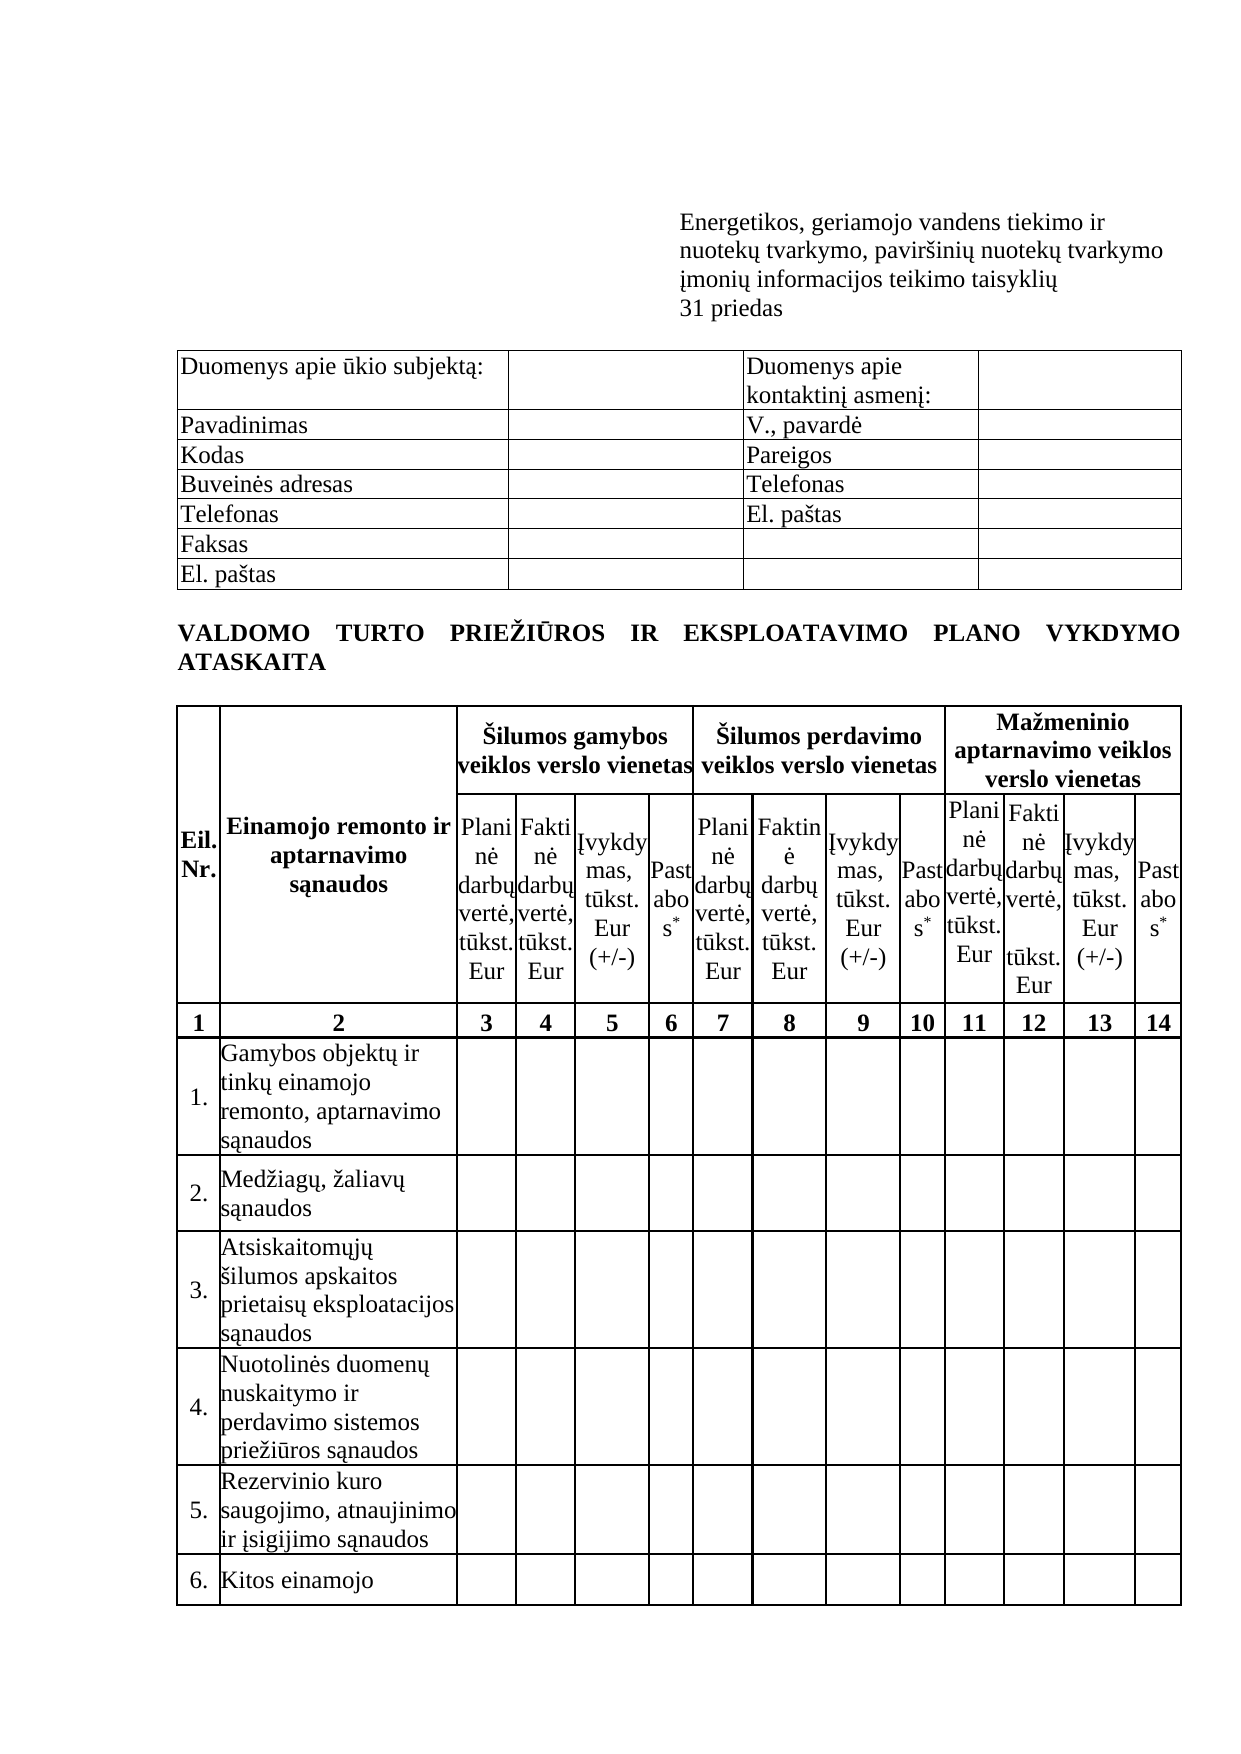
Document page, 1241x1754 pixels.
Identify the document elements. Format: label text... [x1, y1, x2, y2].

table_cell 6. [178, 1555, 219, 1604]
table_header Mažmeninio aptarnavimo veiklos verslo vienetas [946, 707, 1180, 793]
table_cell 11 [946, 1004, 1003, 1036]
table_cell [901, 1466, 944, 1552]
table_cell [458, 1156, 515, 1230]
table_header Einamojo remonto ir aptarnavimo sąnaudos [221, 707, 456, 1002]
table_cell [901, 1039, 944, 1153]
table_cell [979, 529, 1181, 558]
table_header Šilumos perdavimo veiklos verslo vienetas [694, 707, 944, 793]
table_cell [650, 1466, 692, 1552]
table_cell [694, 1466, 751, 1552]
table_cell [754, 1232, 825, 1347]
table_cell [1065, 1156, 1134, 1230]
table_cell [754, 1156, 825, 1230]
table_cell [517, 1555, 574, 1604]
table_cell Gamybos objektų ir tinkų einamojo remonto, aptarnavimo sąnaudos [221, 1039, 456, 1153]
table_cell [458, 1232, 515, 1347]
table_cell [517, 1349, 574, 1464]
table_cell [754, 1349, 825, 1464]
table_cell Pastabos* [901, 795, 944, 1002]
table_cell [979, 470, 1181, 498]
text nuotekų tvarkymo, paviršinių nuotekų tvarkymo [679, 235, 1181, 264]
table_cell Faktinė darbų vertė, tūkst. Eur [1005, 795, 1063, 1002]
table_cell [650, 1232, 692, 1347]
table_cell [1065, 1349, 1134, 1464]
table_cell 1. [178, 1039, 219, 1153]
table_cell [827, 1232, 899, 1347]
table_cell [650, 1039, 692, 1153]
table_cell [901, 1349, 944, 1464]
text Energetikos, geriamojo vandens tiekimo ir [679, 207, 1181, 235]
table_cell [458, 1039, 515, 1153]
table_cell Planinė darbų vertė, tūkst. Eur [946, 795, 1003, 1002]
table_cell [827, 1555, 899, 1604]
table_cell [509, 470, 743, 498]
table_cell [576, 1232, 648, 1347]
table_cell [694, 1039, 751, 1153]
table_cell 8 [754, 1004, 825, 1036]
table_cell [1005, 1156, 1063, 1230]
table_cell [979, 410, 1181, 439]
table_cell 10 [901, 1004, 944, 1036]
table_cell [946, 1466, 1003, 1552]
table_cell [827, 1039, 899, 1153]
table_cell [1136, 1156, 1180, 1230]
table_cell 9 [827, 1004, 899, 1036]
table_cell [650, 1156, 692, 1230]
table_cell Planinė darbų vertė, tūkst. Eur [694, 795, 751, 1002]
table_cell [458, 1349, 515, 1464]
table_cell Planinė darbų vertė, tūkst. Eur [458, 795, 515, 1002]
table_cell [901, 1232, 944, 1347]
table_cell [509, 559, 743, 589]
table_cell Įvykdymas, tūkst. Eur (+/-) [576, 795, 648, 1002]
table_cell El. paštas [178, 559, 508, 589]
table_cell Telefonas [744, 470, 978, 498]
table_cell [901, 1156, 944, 1230]
table_cell [576, 1349, 648, 1464]
table_cell Įvykdymas, tūkst. Eur (+/-) [1065, 795, 1134, 1002]
table_cell 1 [178, 1004, 219, 1036]
table_cell [754, 1466, 825, 1552]
table_cell [694, 1232, 751, 1347]
table_cell [458, 1466, 515, 1552]
text VALDOMO TURTO PRIEŽIŪROS IR EKSPLOATAVIMO PLANO VYKDYMO ATASKAITA [177, 618, 1181, 676]
table_cell [694, 1555, 751, 1604]
table_cell Kodas [178, 440, 508, 468]
table_cell [1136, 1555, 1180, 1604]
table_cell [517, 1039, 574, 1153]
table_cell 2. [178, 1156, 219, 1230]
table_cell [650, 1349, 692, 1464]
table_cell [509, 440, 743, 468]
table_cell [576, 1555, 648, 1604]
table_cell [979, 499, 1181, 528]
table_cell 3. [178, 1232, 219, 1347]
table_cell [1136, 1039, 1180, 1153]
table_header Duomenys apie ūkio subjektą: [178, 351, 508, 409]
table_cell [754, 1039, 825, 1153]
text įmonių informacijos teikimo taisyklių [679, 264, 1181, 293]
table_header Šilumos gamybos veiklos verslo vienetas [458, 707, 692, 793]
table_header [509, 351, 743, 409]
table_cell [1005, 1555, 1063, 1604]
table_cell [517, 1156, 574, 1230]
table_cell Nuotolinės duomenų nuskaitymo ir perdavimo sistemos priežiūros sąnaudos [221, 1349, 456, 1464]
table_cell [1005, 1232, 1063, 1347]
table_cell [1005, 1039, 1063, 1153]
table_cell [509, 499, 743, 528]
table_cell Faktinė darbų vertė, tūkst. Eur [517, 795, 574, 1002]
table_header [979, 351, 1181, 409]
table_cell 14 [1136, 1004, 1180, 1036]
table_cell 12 [1005, 1004, 1063, 1036]
table_cell [1065, 1555, 1134, 1604]
table_cell [827, 1349, 899, 1464]
text 31 priedas [679, 293, 1181, 322]
table_cell [694, 1156, 751, 1230]
table_cell Medžiagų, žaliavų sąnaudos [221, 1156, 456, 1230]
table_cell Buveinės adresas [178, 470, 508, 498]
table_cell Įvykdymas, tūkst. Eur (+/-) [827, 795, 899, 1002]
table_cell Pareigos [744, 440, 978, 468]
table_cell 3 [458, 1004, 515, 1036]
table_cell Pastabos* [1136, 795, 1180, 1002]
table_cell 5 [576, 1004, 648, 1036]
table_cell 13 [1065, 1004, 1134, 1036]
table_cell [946, 1039, 1003, 1153]
table_cell [744, 529, 978, 558]
table_cell [458, 1555, 515, 1604]
table_cell [509, 529, 743, 558]
table_cell Pastabos* [650, 795, 692, 1002]
table_cell [946, 1555, 1003, 1604]
table_cell [979, 440, 1181, 468]
table_cell [694, 1349, 751, 1464]
table_cell [827, 1156, 899, 1230]
table_cell [1136, 1349, 1180, 1464]
table_cell [901, 1555, 944, 1604]
table_header Eil. Nr. [178, 707, 219, 1002]
table_cell [1065, 1466, 1134, 1552]
table_cell [1005, 1466, 1063, 1552]
table_cell [576, 1466, 648, 1552]
table_cell Telefonas [178, 499, 508, 528]
table_cell 4. [178, 1349, 219, 1464]
table_cell [517, 1466, 574, 1552]
table_cell 2 [221, 1004, 456, 1036]
table_cell Atsiskaitomųjų šilumos apskaitos prietaisų eksploatacijos sąnaudos [221, 1232, 456, 1347]
table_cell 4 [517, 1004, 574, 1036]
table_cell Pavadinimas [178, 410, 508, 439]
table_cell 5. [178, 1466, 219, 1552]
table_cell [946, 1156, 1003, 1230]
table_cell [517, 1232, 574, 1347]
table_cell [754, 1555, 825, 1604]
table_cell [509, 410, 743, 439]
table_cell Kitos einamojo [221, 1555, 456, 1604]
table_cell [1136, 1466, 1180, 1552]
table_cell Faktinė darbų vertė, tūkst. Eur [754, 795, 825, 1002]
table_cell [1065, 1232, 1134, 1347]
table_cell [576, 1039, 648, 1153]
table_cell V., pavardė [744, 410, 978, 439]
table_cell [1065, 1039, 1134, 1153]
table_cell 6 [650, 1004, 692, 1036]
table_cell Faksas [178, 529, 508, 558]
table_cell [946, 1232, 1003, 1347]
table_cell [650, 1555, 692, 1604]
table_cell [946, 1349, 1003, 1464]
table_cell El. paštas [744, 499, 978, 528]
table_cell [576, 1156, 648, 1230]
table_cell [1005, 1349, 1063, 1464]
table_header Duomenys apie kontaktinį asmenį: [744, 351, 978, 409]
table_cell Rezervinio kuro saugojimo, atnaujinimo ir įsigijimo sąnaudos [221, 1466, 456, 1552]
table_cell [744, 559, 978, 589]
table_cell [827, 1466, 899, 1552]
table_cell [979, 559, 1181, 589]
table_cell 7 [694, 1004, 751, 1036]
table_cell [1136, 1232, 1180, 1347]
